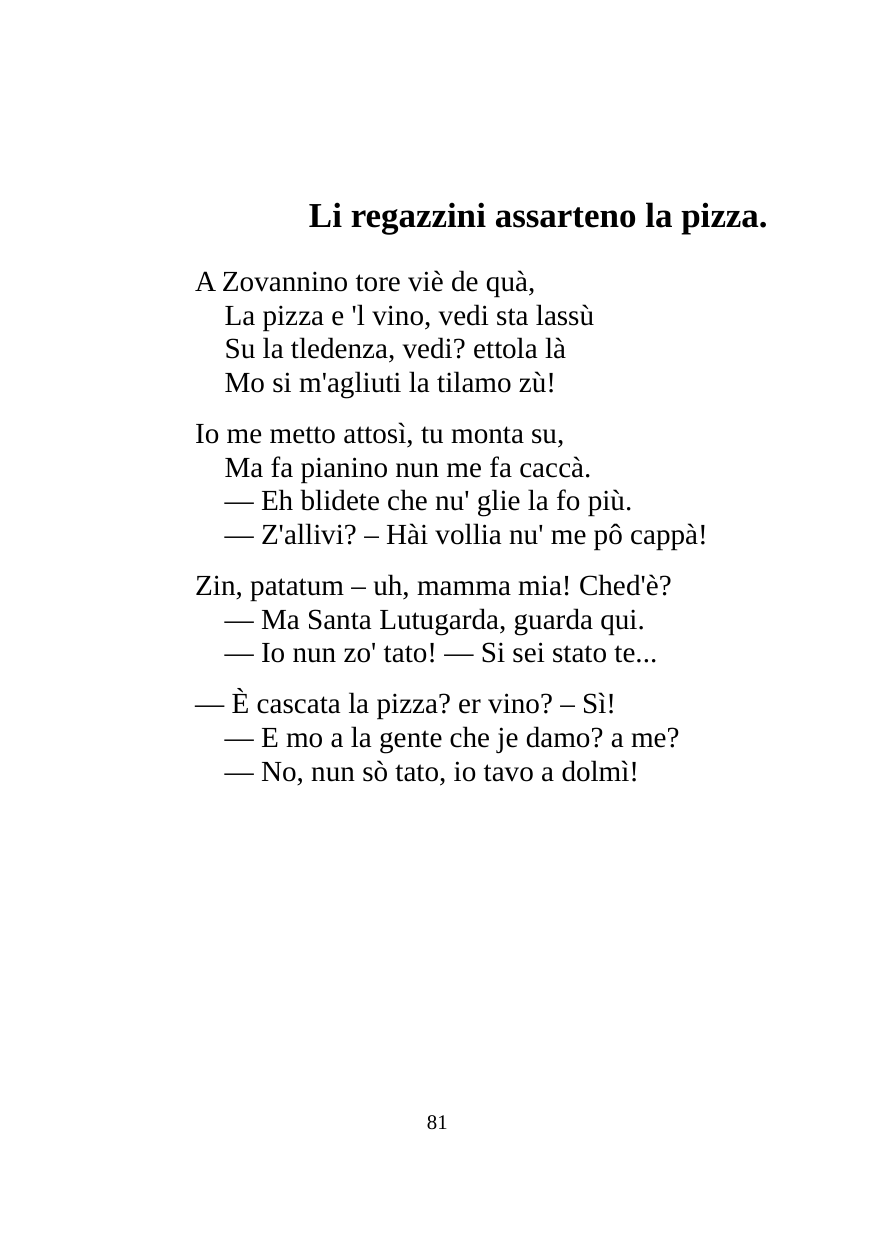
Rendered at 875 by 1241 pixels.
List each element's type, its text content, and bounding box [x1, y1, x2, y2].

text Zin, patatum – uh, mamma mia! Ched'è? — Ma Santa Lutugarda, guarda qui. — Io nun zo' tato! — Si sei stato te... [195, 568, 768, 669]
subtitle Li regazzini assarteno la pizza. [106, 195, 768, 235]
text Io me metto attosì, tu monta su, Ma fa pianino nun me fa caccà. — Eh blidete che nu' glie la fo più. — Z'allivi? – Hài vollia nu' me pô cappà! [195, 416, 768, 551]
text — È cascata la pizza? er vino? – Sì! — E mo a la gente che je damo? a me? — No, nun sò tato, io tavo a dolmì! [195, 687, 768, 787]
text A Zovannino tore viè de quà, La pizza e 'l vino, vedi sta lassù Su la tledenza, vedi? ettola là Mo si m'agliuti la tilamo zù! [195, 264, 768, 399]
